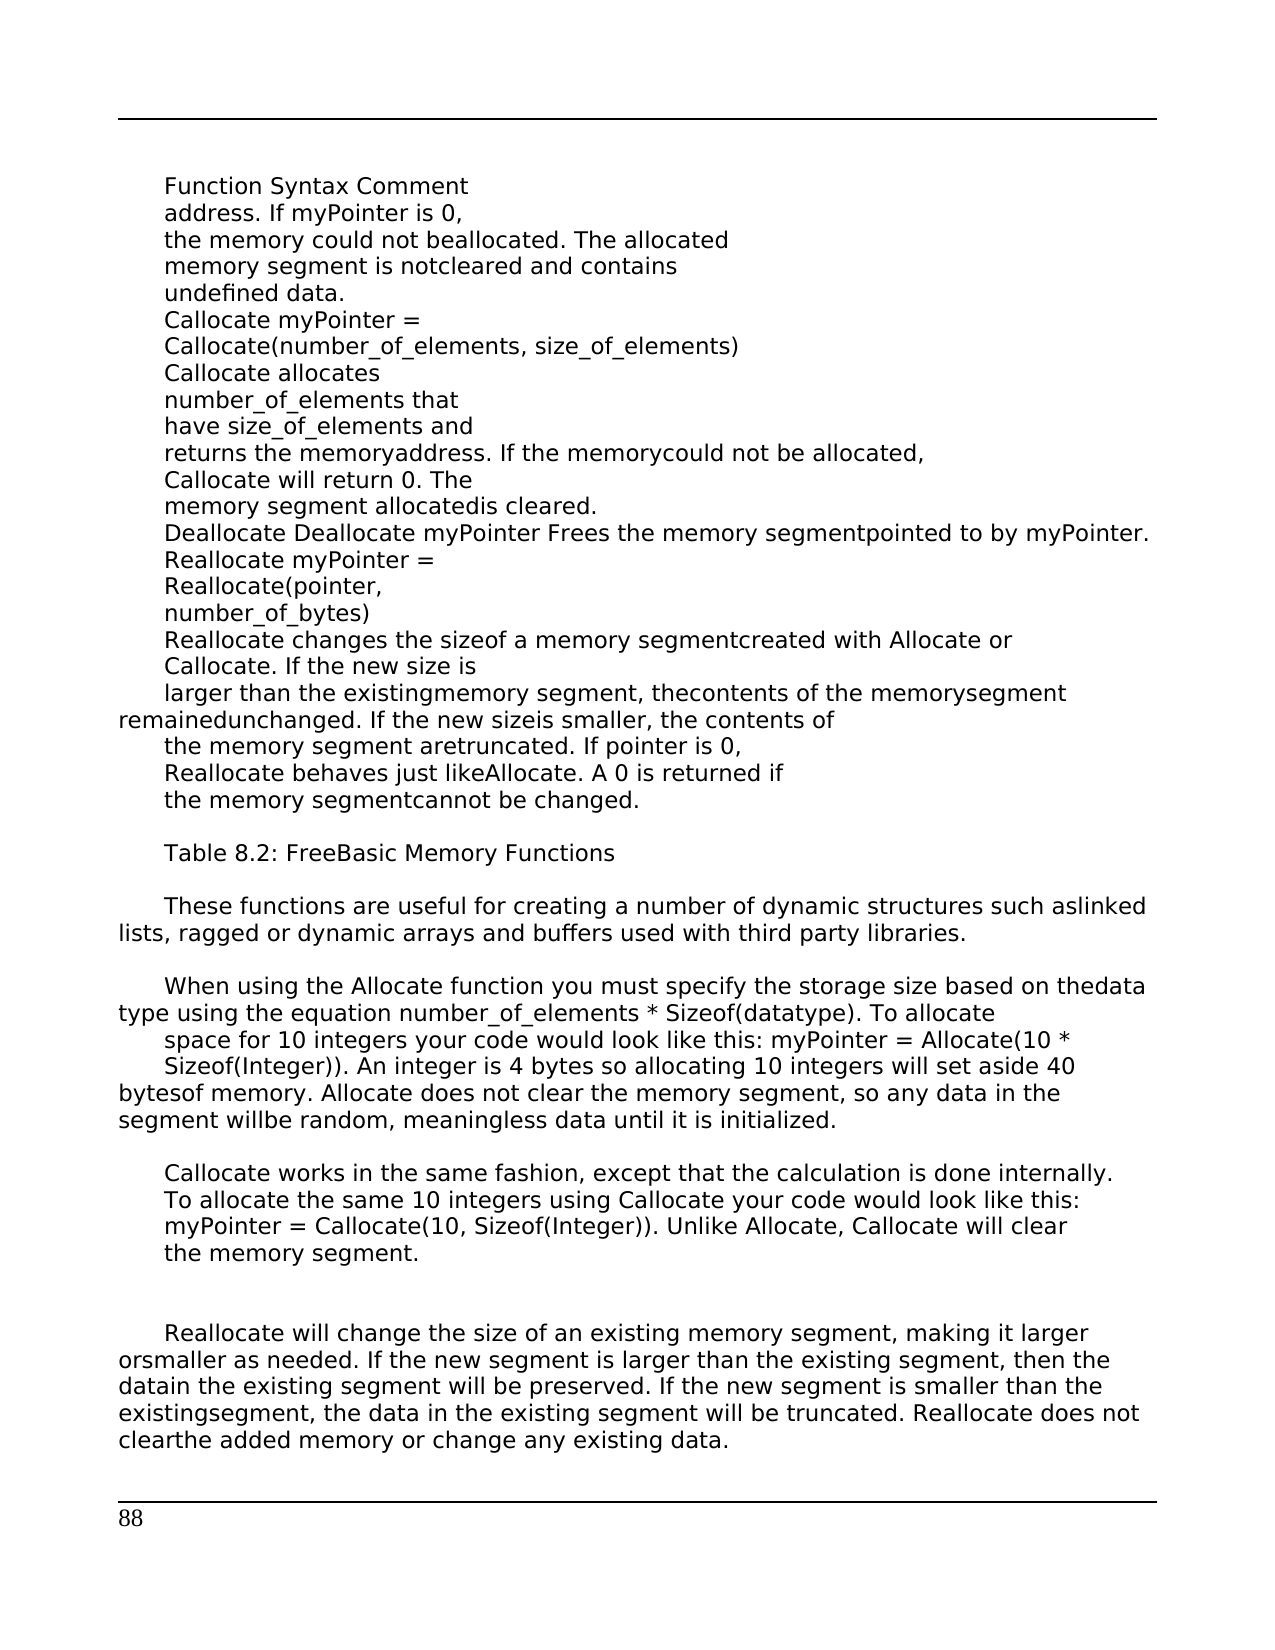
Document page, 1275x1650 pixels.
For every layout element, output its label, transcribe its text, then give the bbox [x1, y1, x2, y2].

text Table 8.2: FreeBasic Memory Functions [118, 840, 1157, 867]
text have size_of_elements and [118, 413, 1157, 440]
text the memory could not beallocated. The allocated [118, 227, 1157, 253]
text To allocate the same 10 integers using Callocate your code would look like this: [118, 1187, 1157, 1213]
text Callocate will return 0. The [118, 467, 1157, 493]
text Callocate allocates [118, 360, 1157, 387]
text Reallocate myPointer = [118, 547, 1157, 573]
text Callocate(number_of_elements, size_of_elements) [118, 333, 1157, 360]
text returns the memoryaddress. If the memorycould not be allocated, [118, 440, 1157, 467]
text These functions are useful for creating a number of dynamic structures such aslinked lists, ragged or dynamic arrays and buffers used with third party libraries. [118, 893, 1157, 947]
text undefined data. [118, 280, 1157, 307]
text Reallocate behaves just likeAllocate. A 0 is returned if [118, 760, 1157, 787]
text When using the Allocate function you must specify the storage size based on thedata type using the equation number_of_elements * Sizeof(datatype). To allocate [118, 973, 1157, 1027]
text the memory segmentcannot be changed. [118, 787, 1157, 813]
text Sizeof(Integer)). An integer is 4 bytes so allocating 10 integers will set aside 40 bytesof memory. Allocate does not clear the memory segment, so any data in the segment willbe random, meaningless data until it is initialized. [118, 1053, 1157, 1133]
text number_of_bytes) [118, 600, 1157, 627]
text Reallocate(pointer, [118, 573, 1157, 600]
text Deallocate Deallocate myPointer Frees the memory segmentpointed to by myPointer. [118, 520, 1157, 547]
text the memory segment aretruncated. If pointer is 0, [118, 733, 1157, 760]
text myPointer = Callocate(10, Sizeof(Integer)). Unlike Allocate, Callocate will clear [118, 1213, 1157, 1240]
text space for 10 integers your code would look like this: myPointer = Allocate(10 * [118, 1027, 1157, 1053]
text Reallocate will change the size of an existing memory segment, making it larger orsmaller as needed. If the new segment is larger than the existing segment, then the datain the existing segment will be preserved. If the new segment is smaller than the existingsegment, the data in the existing segment will be truncated. Reallocate does not clearthe added memory or change any existing data. [118, 1320, 1157, 1453]
text larger than the existingmemory segment, thecontents of the memorysegment remainedunchanged. If the new sizeis smaller, the contents of [118, 680, 1157, 733]
text Callocate works in the same fashion, except that the calculation is done internally. [118, 1160, 1157, 1187]
text Callocate. If the new size is [118, 653, 1157, 680]
text memory segment allocatedis cleared. [118, 493, 1157, 520]
text Reallocate changes the sizeof a memory segmentcreated with Allocate or [118, 627, 1157, 653]
text address. If myPointer is 0, [118, 200, 1157, 227]
text number_of_elements that [118, 387, 1157, 413]
text the memory segment. [118, 1240, 1157, 1267]
text Function Syntax Comment [118, 173, 1157, 200]
text Callocate myPointer = [118, 307, 1157, 333]
text memory segment is notcleared and contains [118, 253, 1157, 280]
